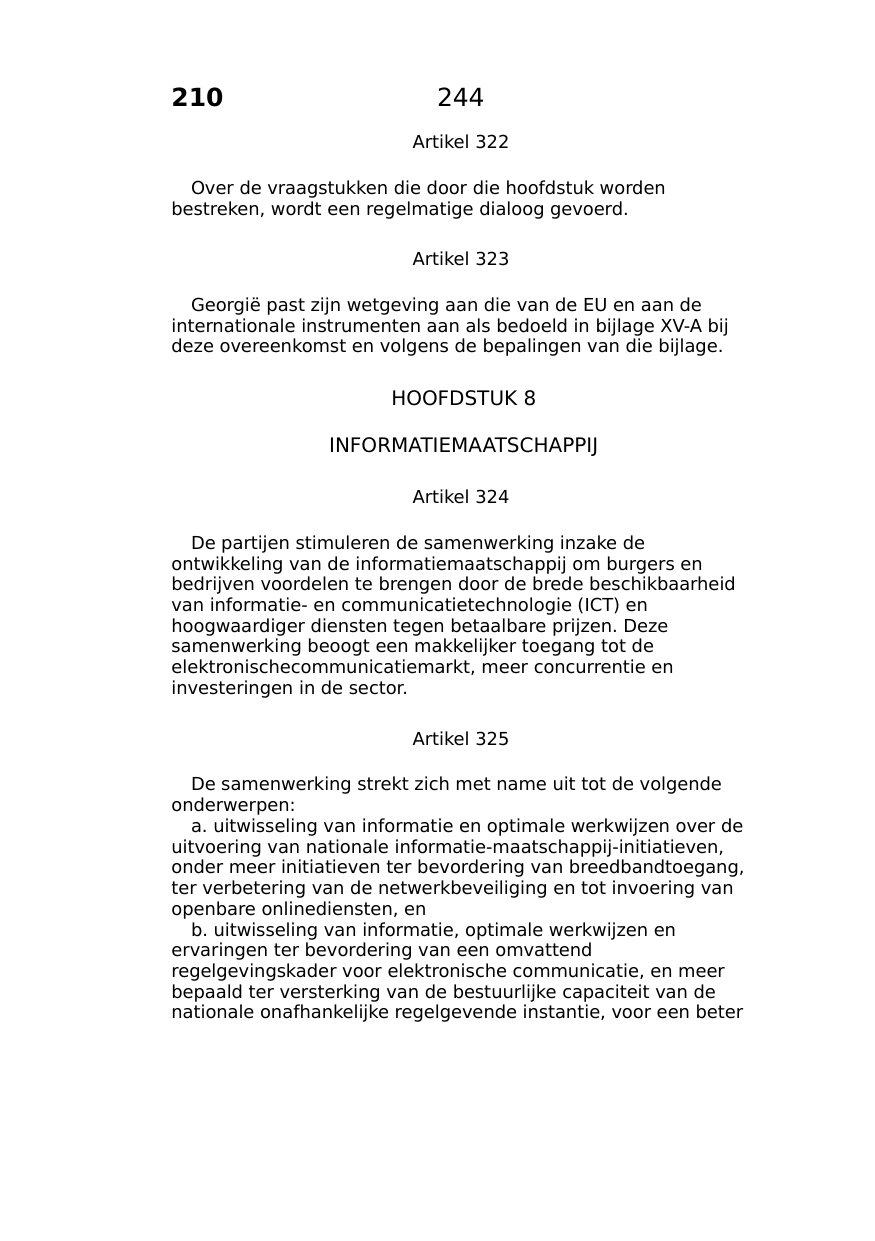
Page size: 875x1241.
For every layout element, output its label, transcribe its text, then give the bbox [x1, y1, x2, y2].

text De samenwerking strekt zich met name uit tot de volgende onderwerpen: [171, 774, 756, 816]
subtitle Artikel 325 [171, 728, 756, 749]
text De partijen stimuleren de samenwerking inzake de ontwikkeling van de informatiemaatschappij om burgers en bedrijven voordelen te brengen door de brede beschikbaarheid van informatie- en communicatietechnologie (ICT) en hoogwaardiger diensten tegen betaalbare prijzen. Deze samenwerking beoogt een makkelijker toegang tot de elektronischecommunicatiemarkt, meer concurrentie en investeringen in de sector. [171, 533, 756, 698]
text Over de vraagstukken die door die hoofdstuk worden bestreken, wordt een regelmatige dialoog gevoerd. [171, 178, 756, 219]
subtitle Artikel 324 [171, 487, 756, 508]
text a. uitwisseling van informatie en optimale werkwijzen over de uitvoering van nationale informatie-maatschappij-initiatieven, onder meer initiatieven ter bevordering van breedbandtoegang, ter verbetering van de netwerkbeveiliging en tot invoering van openbare onlinediensten, en [171, 816, 756, 919]
subtitle Artikel 322 [171, 132, 756, 153]
text Georgië past zijn wetgeving aan die van de EU en aan de internationale instrumenten aan als bedoeld in bijlage XV-A bij deze overeenkomst en volgens de bepalingen van die bijlage. [171, 295, 756, 357]
subtitle Artikel 323 [171, 249, 756, 270]
text b. uitwisseling van informatie, optimale werkwijzen en ervaringen ter bevordering van een omvattend regelgevingskader voor elektronische communicatie, en meer bepaald ter versterking van de bestuurlijke capaciteit van de nationale onafhankelijke regelgevende instantie, voor een beter [171, 919, 756, 1023]
subtitle HOOFDSTUK 8 INFORMATIEMAATSCHAPPIJ [171, 387, 756, 457]
